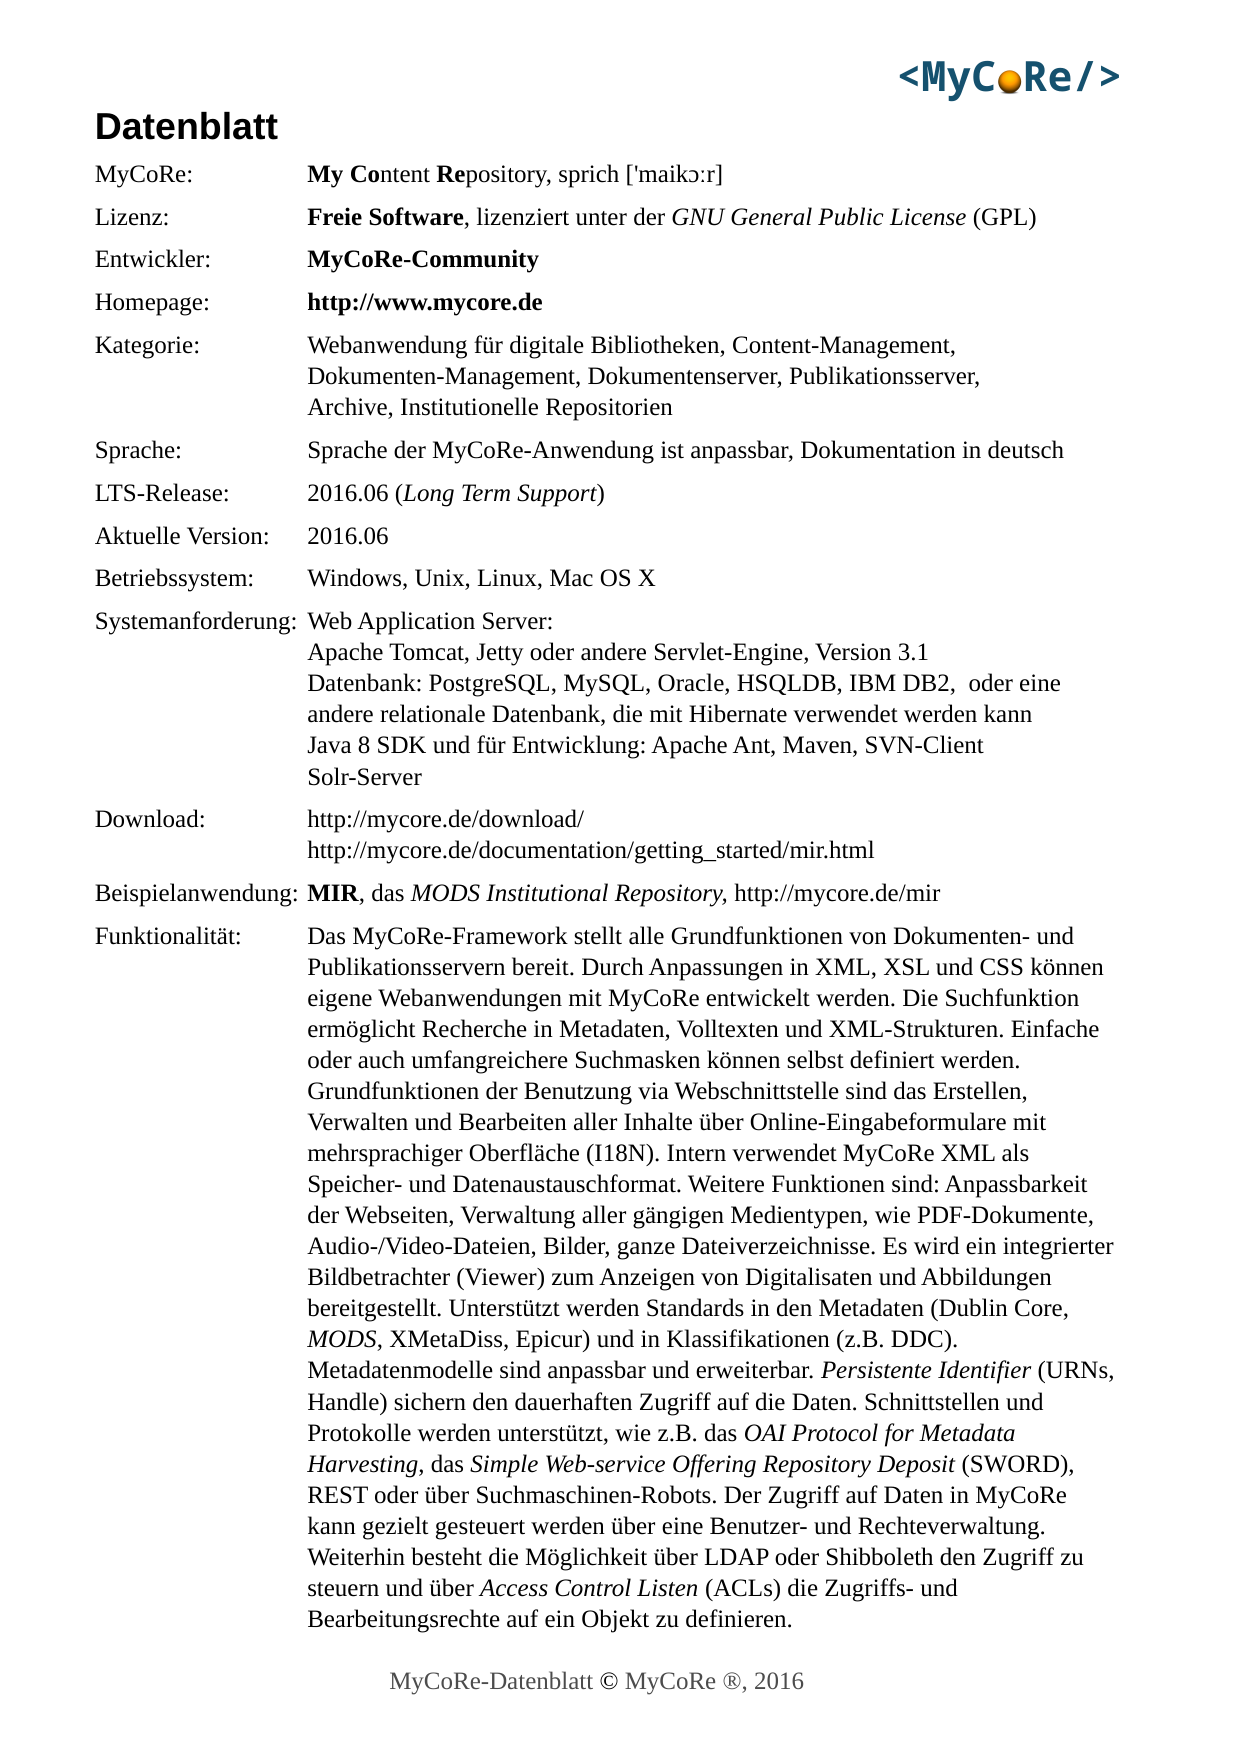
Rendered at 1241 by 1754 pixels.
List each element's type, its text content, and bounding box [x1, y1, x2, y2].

text Sprache: Sprache der MyCoRe-Anwendung ist anpassbar, Dokumentation in deutsch [94, 435, 1122, 464]
picture [996, 68, 1023, 95]
text Funktionalität: Das MyCoRe-Framework stellt alle Grundfunktionen von Dokumenten- und Publikationsservern bereit. Durch Anpassungen in XML, XSL und CSS können eigene Webanwendungen mit MyCoRe entwickelt werden. Die Suchfunktion ermöglicht Recherche in Metadaten, Volltexten und XML-Strukturen. Einfache oder auch umfangreichere Suchmasken können selbst definiert werden. Grundfunktionen der Benutzung via Webschnittstelle sind das Erstellen, Verwalten und Bearbeiten aller Inhalte über Online-Eingabeformulare mit mehrsprachiger Oberfläche (I18N). Intern verwendet MyCoRe XML als Speicher- und Datenaustauschformat. Weitere Funktionen sind: Anpassbarkeit der Webseiten, Verwaltung aller gängigen Medientypen, wie PDF-Dokumente, Audio-/Video-Dateien, Bilder, ganze Dateiverzeichnisse. Es wird ein integrierter Bildbetrachter (Viewer) zum Anzeigen von Digitalisaten und Abbildungen bereitgestellt. Unterstützt werden Standards in den Metadaten (Dublin Core, MODS, XMetaDiss, Epicur) und in Klassifikationen (z.B. DDC). Metadatenmodelle sind anpassbar und erweiterbar. Persistente Identifier (URNs, Handle) sichern den dauerhaften Zugriff auf die Daten. Schnittstellen und Protokolle werden unterstützt, wie z.B. das OAI Protocol for Metadata Harvesting, das Simple Web-service Offering Repository Deposit (SWORD), REST oder über Suchmaschinen-Robots. Der Zugriff auf Daten in MyCoRe kann gezielt gesteuert werden über eine Benutzer- und Rechteverwaltung. Weiterhin besteht die Möglichkeit über LDAP oder Shibboleth den Zugriff zu steuern und über Access Control Listen (ACLs) die Zugriffs- und Bearbeitungsrechte auf ein Objekt zu definieren. [94, 921, 1120, 1633]
text LTS-Release: 2016.06 (Long Term Support) [94, 478, 1122, 507]
text Lizenz: Freie Software, lizenziert unter der GNU General Public License (GPL) [94, 202, 1122, 231]
text Homepage: http://www.mycore.de [94, 287, 1122, 316]
text Betriebssystem: Windows, Unix, Linux, Mac OS X [94, 563, 1122, 592]
text Aktuelle Version: 2016.06 [94, 521, 1122, 549]
text Entwickler: MyCoRe-Community [94, 244, 1122, 273]
text Kategorie: Webanwendung für digitale Bibliotheken, Content-Management, Dokumenten-Management, Dokumentenserver, Publikationsserver, Archive, Institutionelle Repositorien [94, 330, 1122, 421]
text Beispielanwendung: MIR, das MODS Institutional Repository, http://mycore.de/mir [94, 878, 1122, 907]
text Download: http://mycore.de/download/ http://mycore.de/documentation/getting_started/mir.html [94, 804, 1122, 864]
text MyCoRe: My Content Repository, sprich ['maikɔːr] [94, 159, 1122, 188]
text Systemanforderung: Web Application Server: Apache Tomcat, Jetty oder andere Servlet-Engine, Version 3.1 Datenbank: PostgreSQL, MySQL, Oracle, HSQLDB, IBM DB2, oder eine andere relationale Datenbank, die mit Hibernate verwendet werden kann Java 8 SDK und für Entwicklung: Apache Ant, Maven, SVN-Client Solr-Server [94, 606, 1127, 790]
